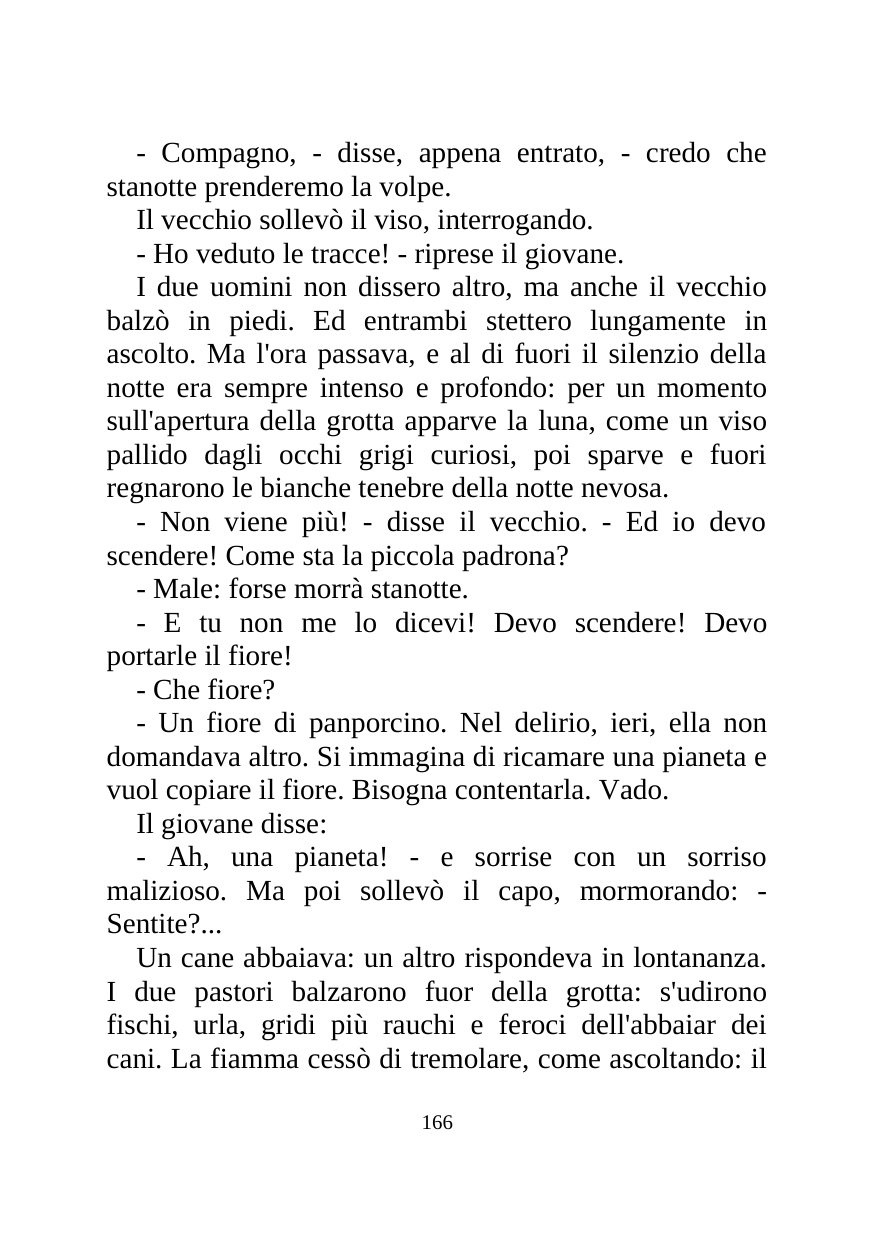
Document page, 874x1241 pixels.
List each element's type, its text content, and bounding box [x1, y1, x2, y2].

text Un cane abbaiava: un altro rispondeva in lontananza. I due pastori balzarono fuor della grotta: s'udirono fischi, urla, gridi più rauchi e feroci dell'abbaiar dei cani. La fiamma cessò di tremolare, come ascoltando: il [106, 940, 768, 1074]
text - Compagno, - disse, appena entrato, - credo che stanotte prenderemo la volpe. [106, 135, 768, 202]
text - E tu non me lo dicevi! Devo scendere! Devo portarle il fiore! [106, 605, 768, 672]
text - Un fiore di panporcino. Nel delirio, ieri, ella non domandava altro. Si immagina di ricamare una pianeta e vuol copiare il fiore. Bisogna contentarla. Vado. [106, 705, 768, 806]
text Il vecchio sollevò il viso, interrogando. [106, 202, 768, 236]
text - Che fiore? [106, 672, 768, 705]
text I due uomini non dissero altro, ma anche il vecchio balzò in piedi. Ed entrambi stettero lungamente in ascolto. Ma l'ora passava, e al di fuori il silenzio della notte era sempre intenso e profondo: per un momento sull'apertura della grotta apparve la luna, come un viso pallido dagli occhi grigi curiosi, poi sparve e fuori regnarono le bianche tenebre della notte nevosa. [106, 269, 768, 504]
text - Ho veduto le tracce! - riprese il giovane. [106, 236, 768, 269]
text - Ah, una pianeta! - e sorrise con un sorriso malizioso. Ma poi sollevò il capo, mormorando: - Sentite?... [106, 839, 768, 940]
text Il giovane disse: [106, 806, 768, 839]
text - Male: forse morrà stanotte. [106, 571, 768, 605]
text - Non viene più! - disse il vecchio. - Ed io devo scendere! Come sta la piccola padrona? [106, 504, 768, 571]
